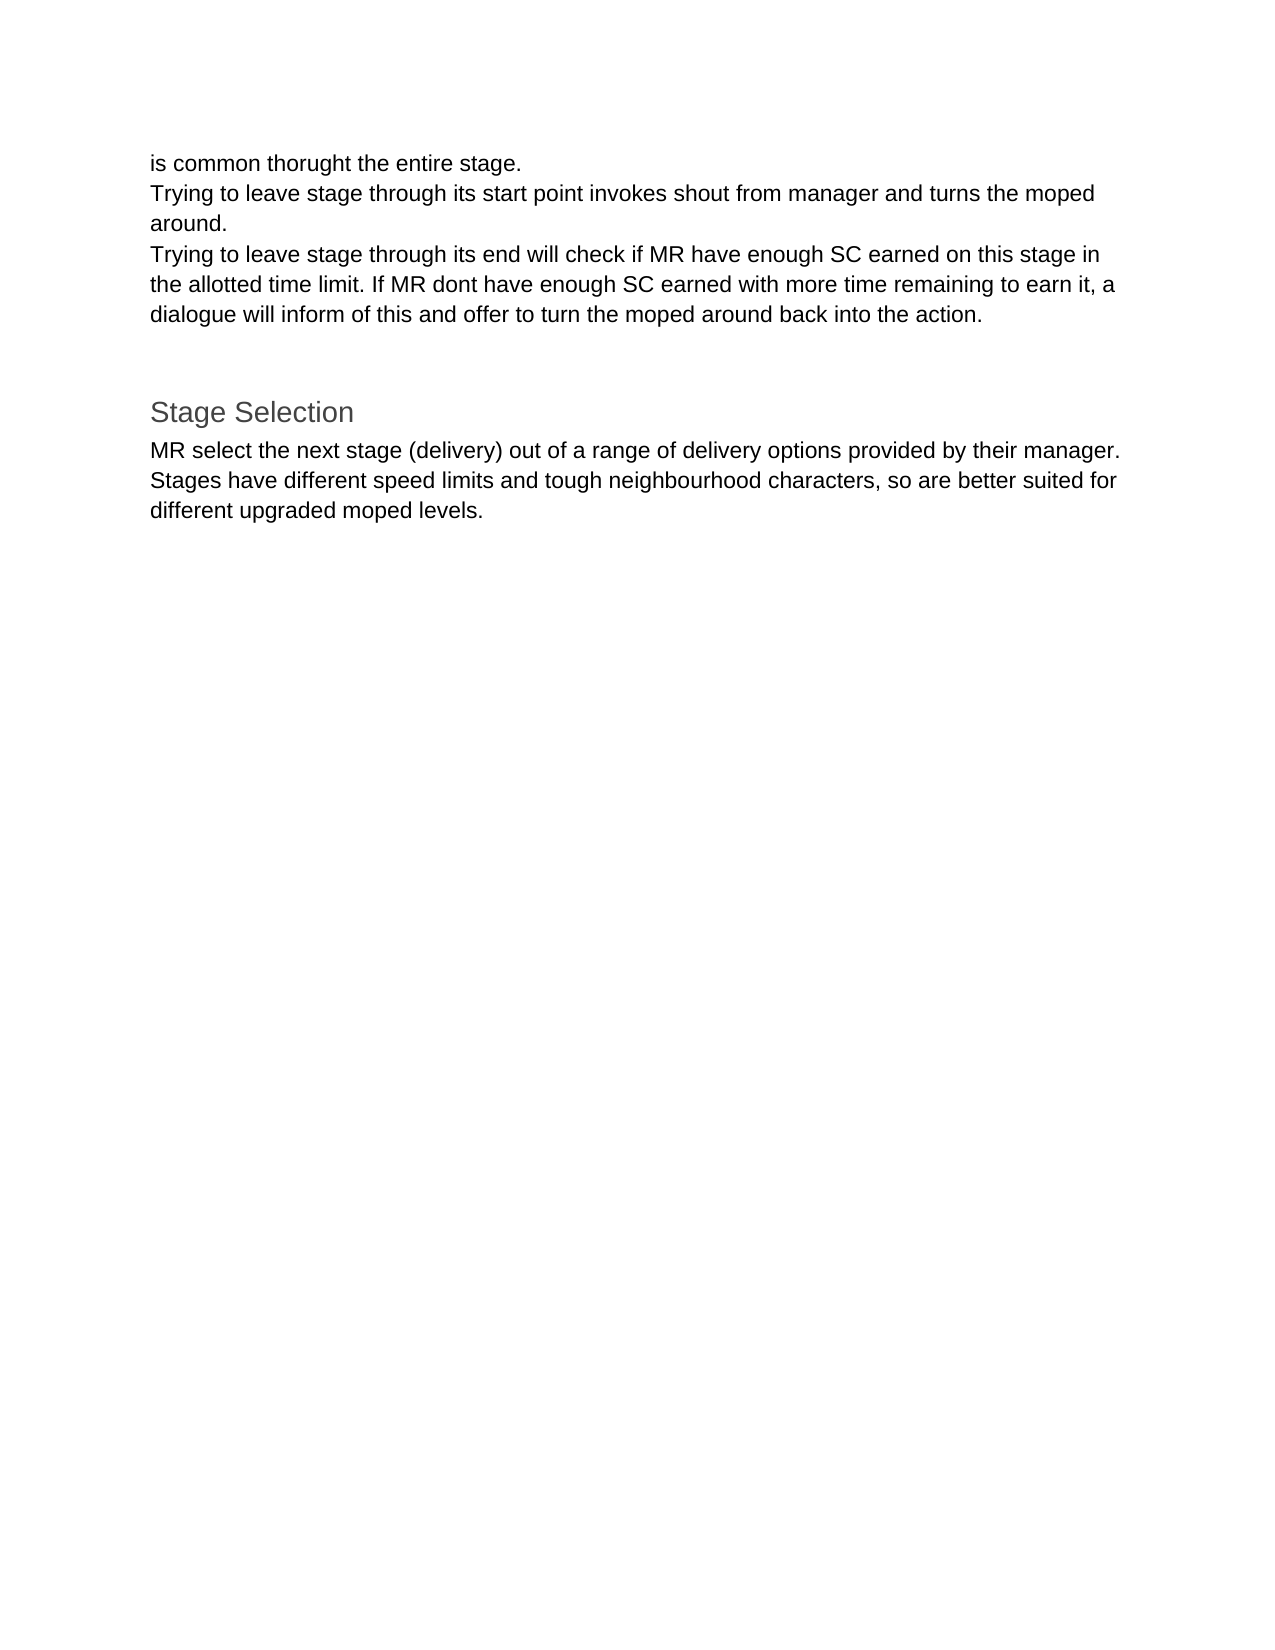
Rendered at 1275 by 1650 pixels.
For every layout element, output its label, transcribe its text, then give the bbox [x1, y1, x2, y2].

text is common thorught the entire stage. [150, 150, 1125, 176]
text MR select the next stage (delivery) out of a range of delivery options provided by their manager. Stages have different speed limits and tough neighbourhood characters, so are better suited for different upgraded moped levels. [150, 437, 1125, 523]
text Trying to leave stage through its start point invokes shout from manager and turns the moped around. [150, 180, 1125, 237]
subtitle Stage Selection [150, 395, 1125, 428]
text Trying to leave stage through its end will check if MR have enough SC earned on this stage in the allotted time limit. If MR dont have enough SC earned with more time remaining to earn it, a dialogue will inform of this and offer to turn the moped around back into the action. [150, 241, 1125, 327]
